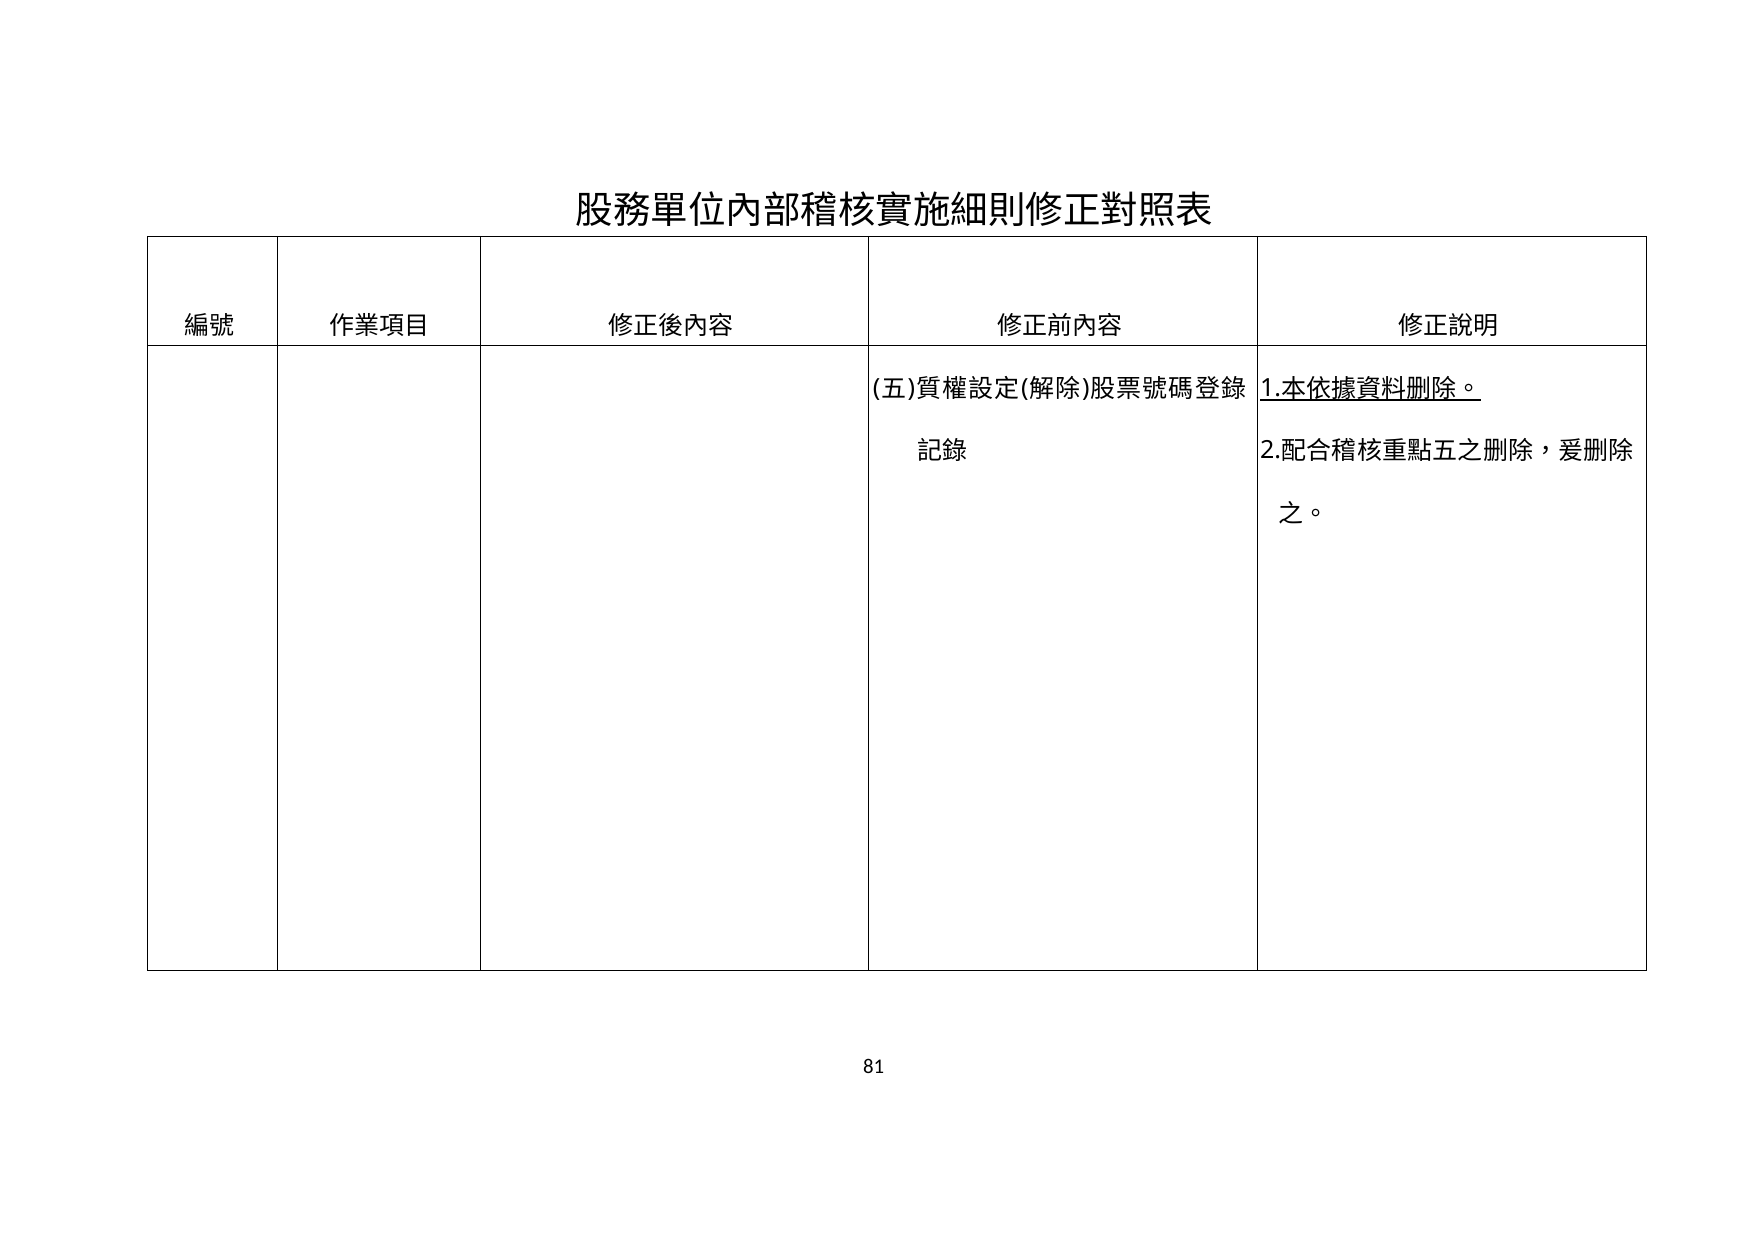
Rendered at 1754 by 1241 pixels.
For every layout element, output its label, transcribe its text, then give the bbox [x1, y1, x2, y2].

table_header 股務單位內部稽核實施細則修正對照表 [148, 157, 1646, 236]
table_cell 編號 [148, 237, 277, 345]
table_cell (五)質權設定(解除)股票號碼登錄記錄 [869, 346, 1257, 970]
table_cell 修正說明 [1258, 237, 1646, 345]
table_cell 修正後內容 [481, 237, 868, 345]
table_cell [148, 346, 277, 970]
table_cell [278, 346, 480, 970]
table_cell 1.本依據資料删除。 2.配合稽核重點五之删除，爰删除之。 [1258, 346, 1646, 970]
table_cell 作業項目 [278, 237, 480, 345]
table_cell [481, 346, 868, 970]
table_cell 修正前內容 [869, 237, 1257, 345]
